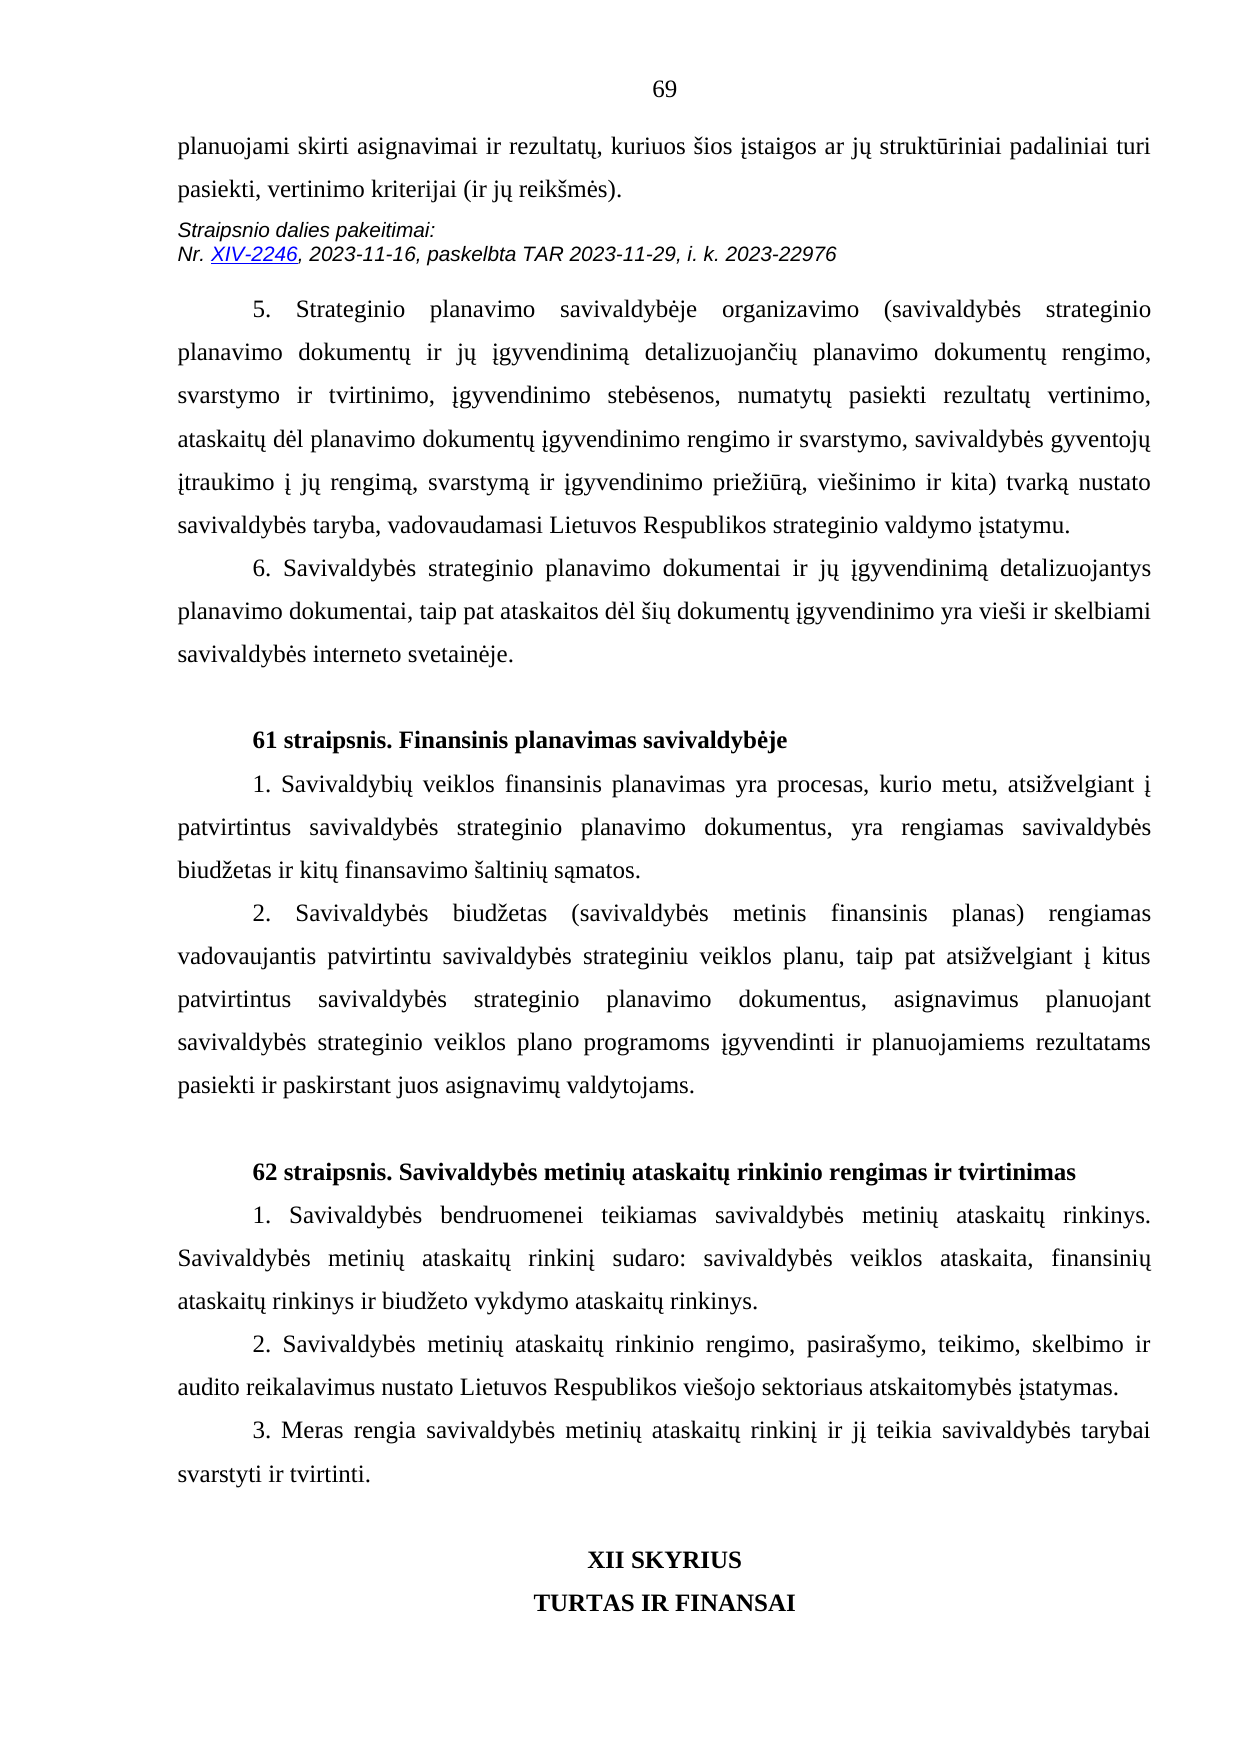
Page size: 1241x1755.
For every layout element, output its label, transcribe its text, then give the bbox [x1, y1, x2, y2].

text TURTAS IR FINANSAI [177, 1588, 1152, 1617]
text 1. Savivaldybių veiklos finansinis planavimas yra procesas, kurio metu, atsižvelgiant į patvirtintus savivaldybės strateginio planavimo dokumentus, yra rengiamas savivaldybės biudžetas ir kitų finansavimo šaltinių sąmatos. [177, 769, 1152, 884]
text Straipsnio dalies pakeitimai: [177, 218, 1152, 242]
text 5. Strateginio planavimo savivaldybėje organizavimo (savivaldybės strateginio planavimo dokumentų ir jų įgyvendinimą detalizuojančių planavimo dokumentų rengimo, svarstymo ir tvirtinimo, įgyvendinimo stebėsenos, numatytų pasiekti rezultatų vertinimo, ataskaitų dėl planavimo dokumentų įgyvendinimo rengimo ir svarstymo, savivaldybės gyventojų įtraukimo į jų rengimą, svarstymą ir įgyvendinimo priežiūrą, viešinimo ir kita) tvarką nustato savivaldybės taryba, vadovaudamasi Lietuvos Respublikos strateginio valdymo įstatymu. [177, 294, 1152, 539]
text 3. Meras rengia savivaldybės metinių ataskaitų rinkinį ir jį teikia savivaldybės tarybai svarstyti ir tvirtinti. [177, 1416, 1152, 1487]
text 2. Savivaldybės metinių ataskaitų rinkinio rengimo, pasirašymo, teikimo, skelbimo ir audito reikalavimus nustato Lietuvos Respublikos viešojo sektoriaus atskaitomybės įstatymas. [177, 1329, 1152, 1401]
text Nr. XIV-2246, 2023-11-16, paskelbta TAR 2023-11-29, i. k. 2023-22976 [177, 242, 1152, 266]
text 2. Savivaldybės biudžetas (savivaldybės metinis finansinis planas) rengiamas vadovaujantis patvirtintu savivaldybės strateginiu veiklos planu, taip pat atsižvelgiant į kitus patvirtintus savivaldybės strateginio planavimo dokumentus, asignavimus planuojant savivaldybės strateginio veiklos plano programoms įgyvendinti ir planuojamiems rezultatams pasiekti ir paskirstant juos asignavimų valdytojams. [177, 898, 1152, 1099]
text 62 straipsnis. Savivaldybės metinių ataskaitų rinkinio rengimas ir tvirtinimas [177, 1157, 1152, 1186]
text 6. Savivaldybės strateginio planavimo dokumentai ir jų įgyvendinimą detalizuojantys planavimo dokumentai, taip pat ataskaitos dėl šių dokumentų įgyvendinimo yra vieši ir skelbiami savivaldybės interneto svetainėje. [177, 553, 1152, 668]
text XII SKYRIUS [177, 1545, 1152, 1574]
text planuojami skirti asignavimai ir rezultatų, kuriuos šios įstaigos ar jų struktūriniai padaliniai turi pasiekti, vertinimo kriterijai (ir jų reikšmės). [177, 131, 1152, 203]
text 1. Savivaldybės bendruomenei teikiamas savivaldybės metinių ataskaitų rinkinys. Savivaldybės metinių ataskaitų rinkinį sudaro: savivaldybės veiklos ataskaita, finansinių ataskaitų rinkinys ir biudžeto vykdymo ataskaitų rinkinys. [177, 1200, 1152, 1315]
text 61 straipsnis. Finansinis planavimas savivaldybėje [177, 726, 1152, 754]
